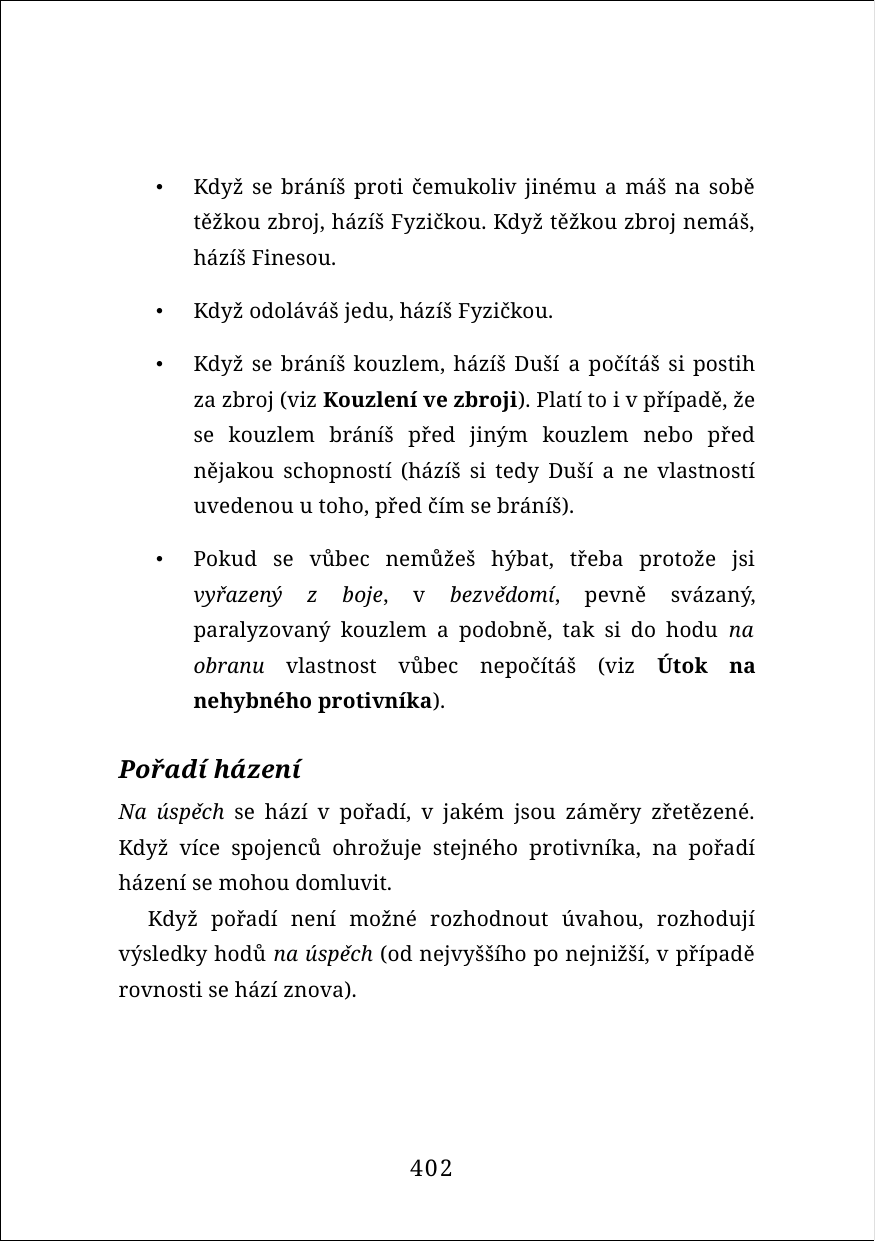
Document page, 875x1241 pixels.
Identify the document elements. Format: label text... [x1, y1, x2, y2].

list Když se bráníš kouzlem, házíš Duší a počítáš si postih za zbroj (viz Kouzlení ve zbroji). Platí to i v případě, že se kouzlem bráníš před jiným kouzlem nebo před nějakou schopností (házíš si tedy Duší a ne vlastností uvedenou u toho, před čím se bráníš). [156, 349, 756, 520]
text Na úspěch se hází v pořadí, v jakém jsou záměry zřetězené. Když více spojenců ohrožuje stejného protivníka, na pořadí házení se mohou domluvit. Když pořadí není možné rozhodnout úvahou, rozhodují výsledky hodů na úspěch (od nejvyššího po nejnižší, v případě rovnosti se hází znova). [118, 797, 756, 1003]
subtitle Pořadí házení [118, 752, 756, 786]
list Když odoláváš jedu, házíš Fyzičkou. [156, 296, 756, 324]
list Pokud se vůbec nemůžeš hýbat, třeba protože jsi vyřazený z boje, v bezvědomí, pevně svázaný, paralyzovaný kouzlem a podobně, tak si do hodu na obranu vlastnost vůbec nepočítáš (viz Útok na nehybného protivníka). [156, 544, 756, 715]
list Když se bráníš proti čemukoliv jinému a máš na sobě těžkou zbroj, házíš Fyzičkou. Když těžkou zbroj nemáš, házíš Finesou. [156, 172, 756, 271]
